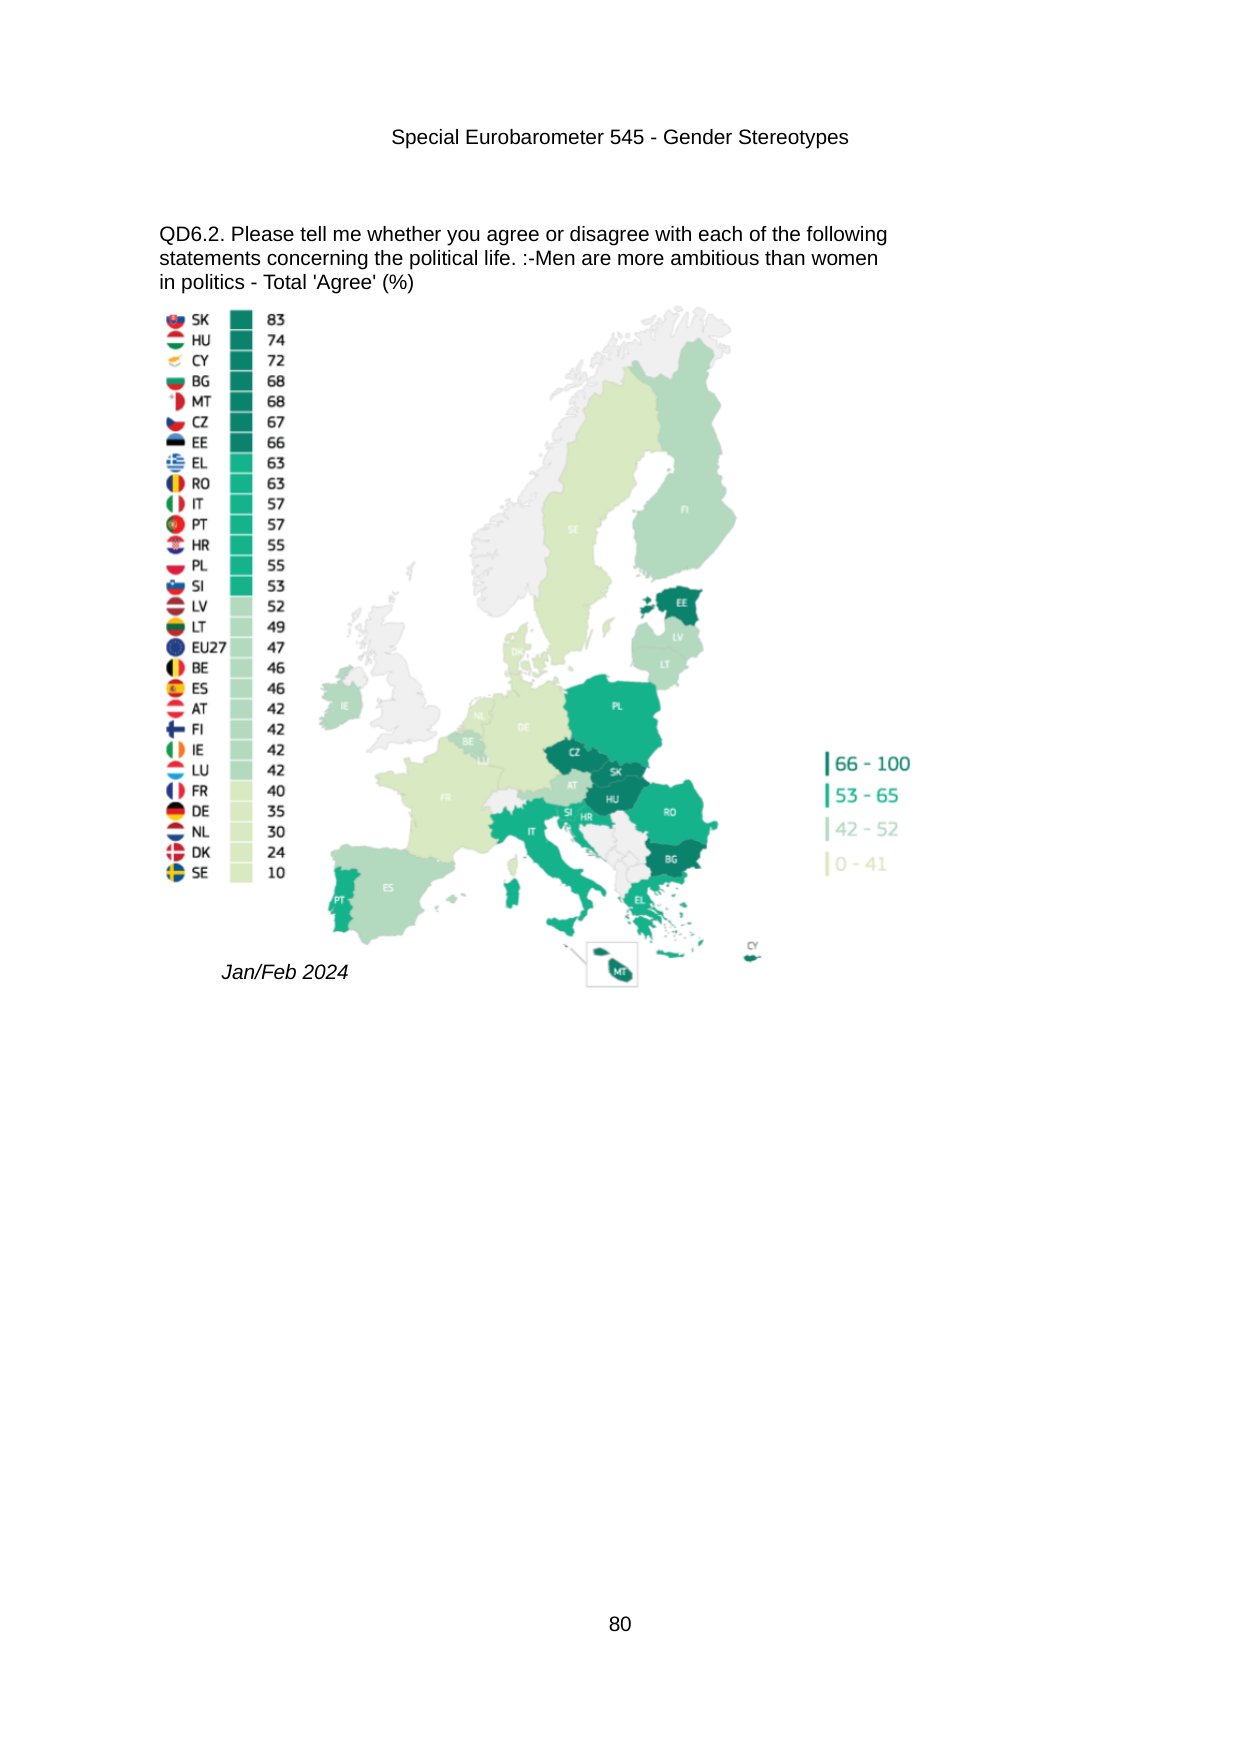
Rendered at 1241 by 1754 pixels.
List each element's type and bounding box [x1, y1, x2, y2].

picture [146, 299, 913, 988]
